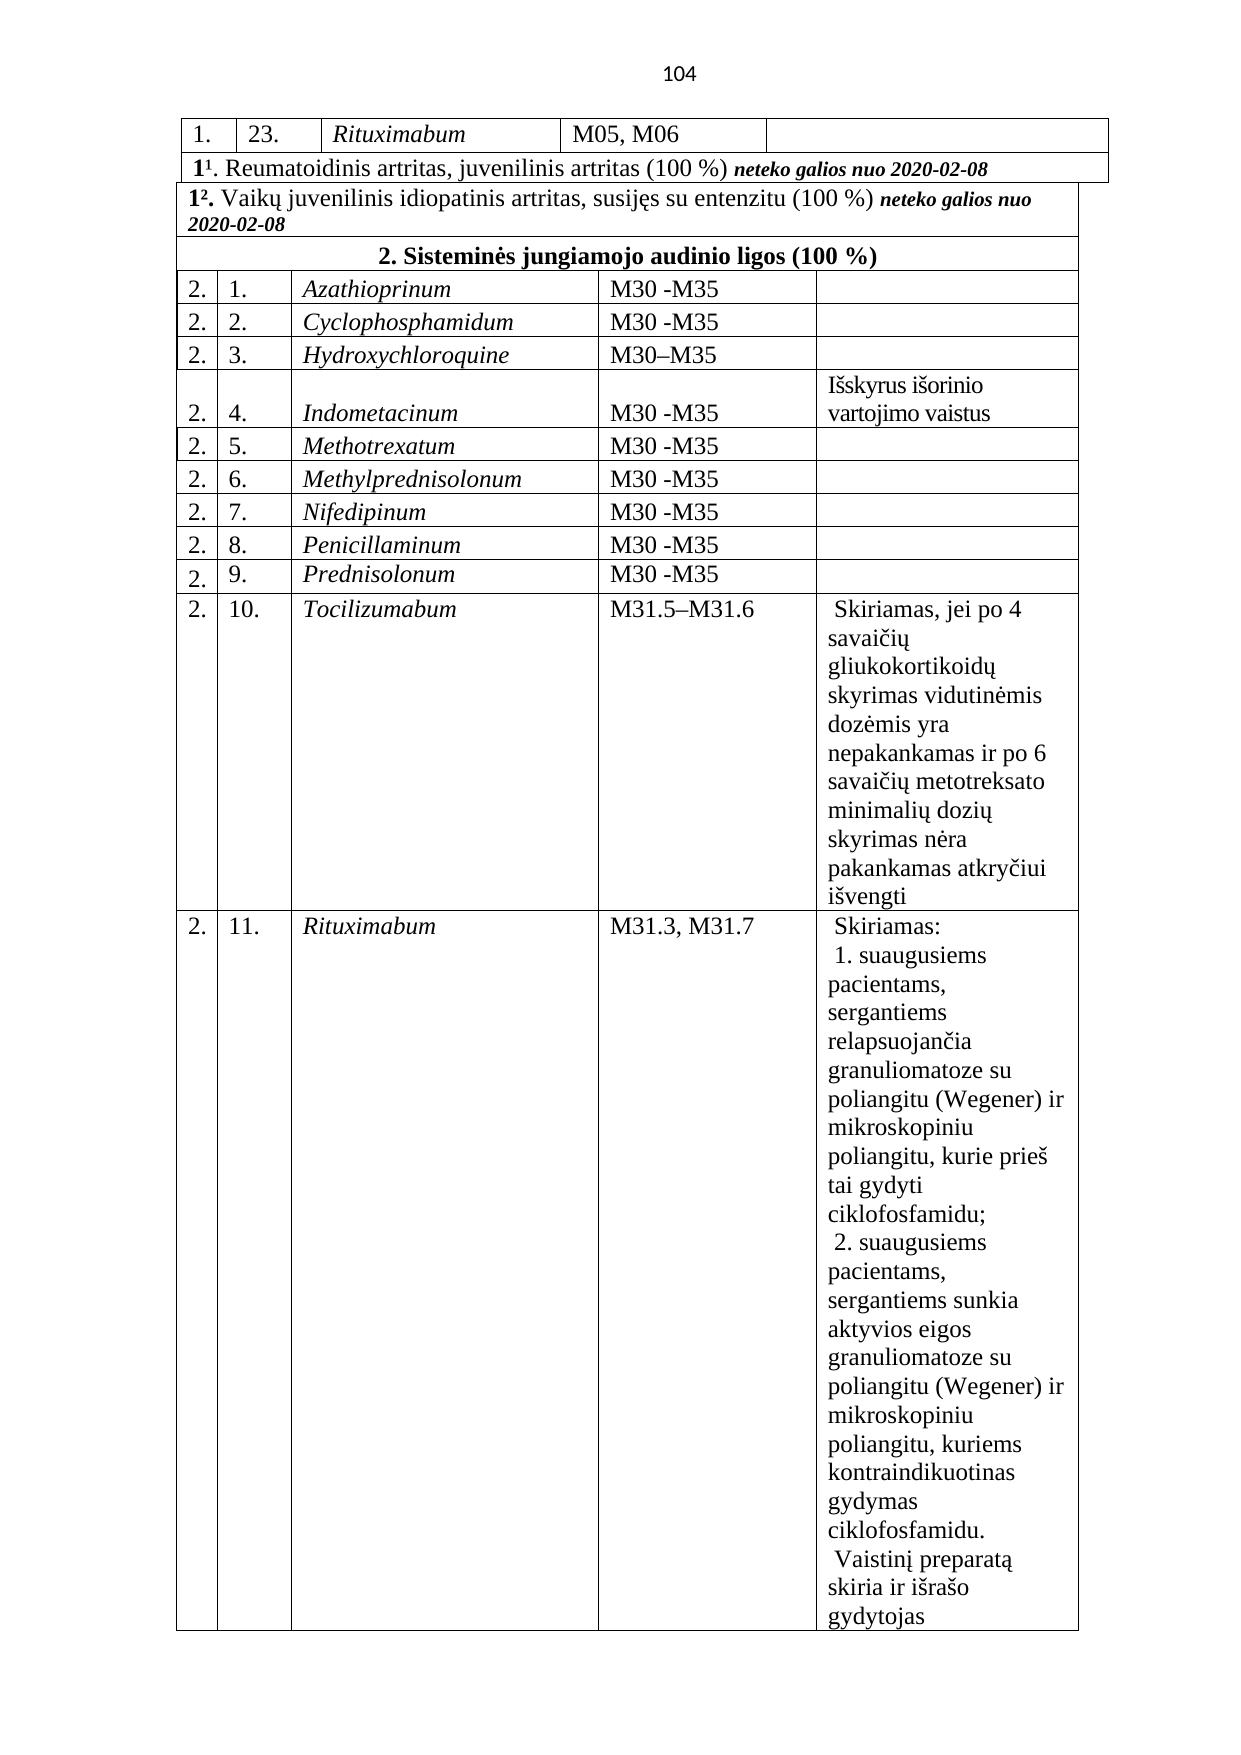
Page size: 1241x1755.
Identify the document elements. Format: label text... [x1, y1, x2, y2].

table_cell [1084, 593, 1088, 910]
table_cell 10. [218, 594, 291, 910]
table_cell M30 -M35 [599, 527, 816, 558]
table_cell [1109, 303, 1123, 336]
table_cell 1². Vaikų juvenilinis idiopatinis artritas, susijęs su entenzitu (100 %) neteko galios nuo 2020-02-08 [177, 183, 1078, 236]
table_cell 2. [178, 428, 217, 460]
table_cell [1099, 526, 1103, 558]
table_cell [1109, 152, 1123, 182]
table_cell [1103, 303, 1109, 336]
table_cell [1109, 526, 1123, 558]
table_cell [1079, 427, 1083, 460]
table_cell [1093, 910, 1099, 1630]
table_cell 1¹. Reumatoidinis artritas, juvenilinis artritas (100 %) neteko galios nuo 2020-02-08 [182, 153, 1108, 182]
table_cell [1109, 559, 1123, 593]
table_cell M30–M35 [599, 337, 816, 369]
table_cell 8. [218, 527, 291, 558]
table_cell [1093, 493, 1099, 526]
table_cell Išskyrus išorinio vartojimo vaistus [817, 370, 1078, 427]
table_cell Rituximabum [322, 119, 560, 152]
table_cell [1103, 493, 1109, 526]
table_cell 2. [177, 527, 217, 558]
table_cell [1084, 183, 1088, 236]
table_cell [1109, 369, 1123, 427]
table_cell 2. [178, 304, 217, 336]
table_cell [1088, 183, 1093, 236]
table_cell [1093, 427, 1099, 460]
table_cell [1103, 270, 1109, 303]
table_cell [1103, 559, 1109, 593]
table_cell 1. [182, 119, 236, 152]
table_cell [1088, 369, 1093, 427]
table_cell 1. [218, 271, 291, 303]
table_cell 2. [177, 911, 217, 1630]
table_cell Methylprednisolonum [292, 461, 598, 493]
table_cell [1084, 460, 1088, 493]
table_cell [767, 119, 1108, 152]
table_cell [1093, 270, 1099, 303]
table_cell [1103, 336, 1109, 369]
table_cell [1079, 559, 1083, 593]
table_cell [1099, 369, 1103, 427]
table_cell Skiriamas, jei po 4 savaičių gliukokortikoidų skyrimas vidutinėmis dozėmis yra nepakankamas ir po 6 savaičių metotreksato minimalių dozių skyrimas nėra pakankamas atkryčiui išvengti [817, 594, 1078, 910]
table_cell [1079, 369, 1083, 427]
table_cell [1084, 427, 1088, 460]
table_cell [1103, 593, 1109, 910]
table_cell [817, 428, 1078, 460]
table_cell [1099, 493, 1103, 526]
table_cell Azathioprinum [292, 271, 598, 303]
table_cell [1079, 303, 1083, 336]
table_cell [1088, 270, 1093, 303]
table_cell 2. [177, 560, 217, 593]
table_cell [177, 118, 181, 152]
table_cell [1079, 593, 1083, 910]
table_cell M30 -M35 [599, 271, 816, 303]
table_cell 5. [218, 428, 291, 460]
table_cell 4. [218, 370, 291, 427]
table_cell [1088, 593, 1093, 910]
table_cell [1079, 270, 1083, 303]
table_cell [1088, 303, 1093, 336]
table_cell 2. [177, 461, 217, 493]
table_cell [1084, 369, 1088, 427]
table_cell [1099, 336, 1103, 369]
table_cell [817, 337, 1078, 369]
table_cell [1099, 593, 1103, 910]
table_cell [1099, 303, 1103, 336]
table_cell [817, 461, 1078, 493]
table_cell [1099, 427, 1103, 460]
table_cell [817, 271, 1078, 303]
table_cell [1084, 493, 1088, 526]
table_cell M30 -M35 [599, 304, 816, 336]
table_cell [1099, 236, 1103, 270]
table_cell Penicillaminum [292, 527, 598, 558]
table_cell [1109, 336, 1123, 369]
table_cell [1088, 493, 1093, 526]
table_cell [1088, 336, 1093, 369]
table_cell [1103, 369, 1109, 427]
table_cell [817, 560, 1078, 593]
table_cell [1109, 118, 1123, 152]
table_cell 2. [218, 304, 291, 336]
table_cell [817, 304, 1078, 336]
table_cell [1079, 460, 1083, 493]
table_cell [1079, 493, 1083, 526]
table_cell [1084, 336, 1088, 369]
table_cell [1099, 910, 1103, 1630]
table_cell [1079, 183, 1083, 236]
table_cell 2. [177, 494, 217, 526]
table_cell [177, 152, 181, 182]
table_cell M30 -M35 [599, 370, 816, 427]
table_cell [1109, 593, 1123, 910]
table_cell [1084, 559, 1088, 593]
table_cell [1109, 182, 1123, 236]
table_cell 11. [218, 911, 291, 1630]
table_cell [1103, 526, 1109, 558]
table_cell [1084, 270, 1088, 303]
table_cell [1109, 910, 1123, 1630]
table_cell [817, 527, 1078, 558]
table_cell [1093, 559, 1099, 593]
table_cell [1084, 236, 1088, 270]
table_cell [1088, 559, 1093, 593]
table_cell Prednisolonum [292, 560, 598, 593]
table_cell Tocilizumabum [292, 594, 598, 910]
table_cell Skiriamas: 1. suaugusiems pacientams, sergantiems relapsuojančia granuliomatoze su poliangitu (Wegener) ir mikroskopiniu poliangitu, kurie prieš tai gydyti ciklofosfamidu; 2. suaugusiems pacientams, sergantiems sunkia aktyvios eigos granuliomatoze su poliangitu (Wegener) ir mikroskopiniu poliangitu, kuriems kontraindikuotinas gydymas ciklofosfamidu. Vaistinį preparatą skiria ir išrašo gydytojas [817, 911, 1078, 1630]
table_cell [1099, 183, 1103, 236]
table_cell [817, 494, 1078, 526]
table_cell [1109, 460, 1123, 493]
table_cell [1084, 526, 1088, 558]
table_cell [1099, 460, 1103, 493]
table_cell [1109, 270, 1123, 303]
table_cell [1093, 593, 1099, 910]
table_cell 6. [218, 461, 291, 493]
table_cell [1103, 427, 1109, 460]
table_cell [1093, 526, 1099, 558]
table_cell Nifedipinum [292, 494, 598, 526]
table_cell [1088, 526, 1093, 558]
table_cell [1079, 236, 1083, 270]
table_cell [1093, 460, 1099, 493]
table_cell [1093, 369, 1099, 427]
table_cell 2. [177, 594, 217, 910]
table_cell [1088, 427, 1093, 460]
table_cell [1084, 303, 1088, 336]
table_cell 2. [178, 271, 217, 303]
table_cell M30 -M35 [599, 494, 816, 526]
table_cell [1088, 460, 1093, 493]
table_cell [1079, 910, 1083, 1630]
table_cell 2. [177, 370, 217, 427]
table_cell 23. [237, 119, 321, 152]
table_cell [1088, 236, 1093, 270]
table_cell [1093, 336, 1099, 369]
table_cell [1079, 336, 1083, 369]
table_cell M31.5–M31.6 [599, 594, 816, 910]
table_cell Rituximabum [292, 911, 598, 1630]
table_cell M30 -M35 [599, 560, 816, 593]
table_cell 2. Sisteminės jungiamojo audinio ligos (100 %) [177, 237, 1078, 270]
table_cell Methotrexatum [292, 428, 598, 460]
table_cell M30 -M35 [599, 428, 816, 460]
table_cell [1103, 236, 1109, 270]
table_cell M05, M06 [561, 119, 766, 152]
table_cell [1103, 460, 1109, 493]
table_cell [1109, 427, 1123, 460]
table_cell 7. [218, 494, 291, 526]
table_cell 2. [178, 337, 217, 369]
table_cell [1103, 183, 1109, 236]
table_cell 3. [218, 337, 291, 369]
table_cell [1109, 493, 1123, 526]
table_cell [1109, 236, 1123, 270]
table_cell [1103, 910, 1109, 1630]
table_cell 9. [218, 560, 291, 593]
table_cell [1099, 270, 1103, 303]
table_cell [1084, 910, 1088, 1630]
table_cell M30 -M35 [599, 461, 816, 493]
table_cell Cyclophosphamidum [292, 304, 598, 336]
table_cell Hydroxychloroquine [292, 337, 598, 369]
table_cell [1093, 303, 1099, 336]
table_cell M31.3, M31.7 [599, 911, 816, 1630]
table_cell [1093, 183, 1099, 236]
table_cell [1088, 910, 1093, 1630]
table_cell Indometacinum [292, 370, 598, 427]
table_cell [1079, 526, 1083, 558]
table_cell [1093, 236, 1099, 270]
table_cell [1099, 559, 1103, 593]
